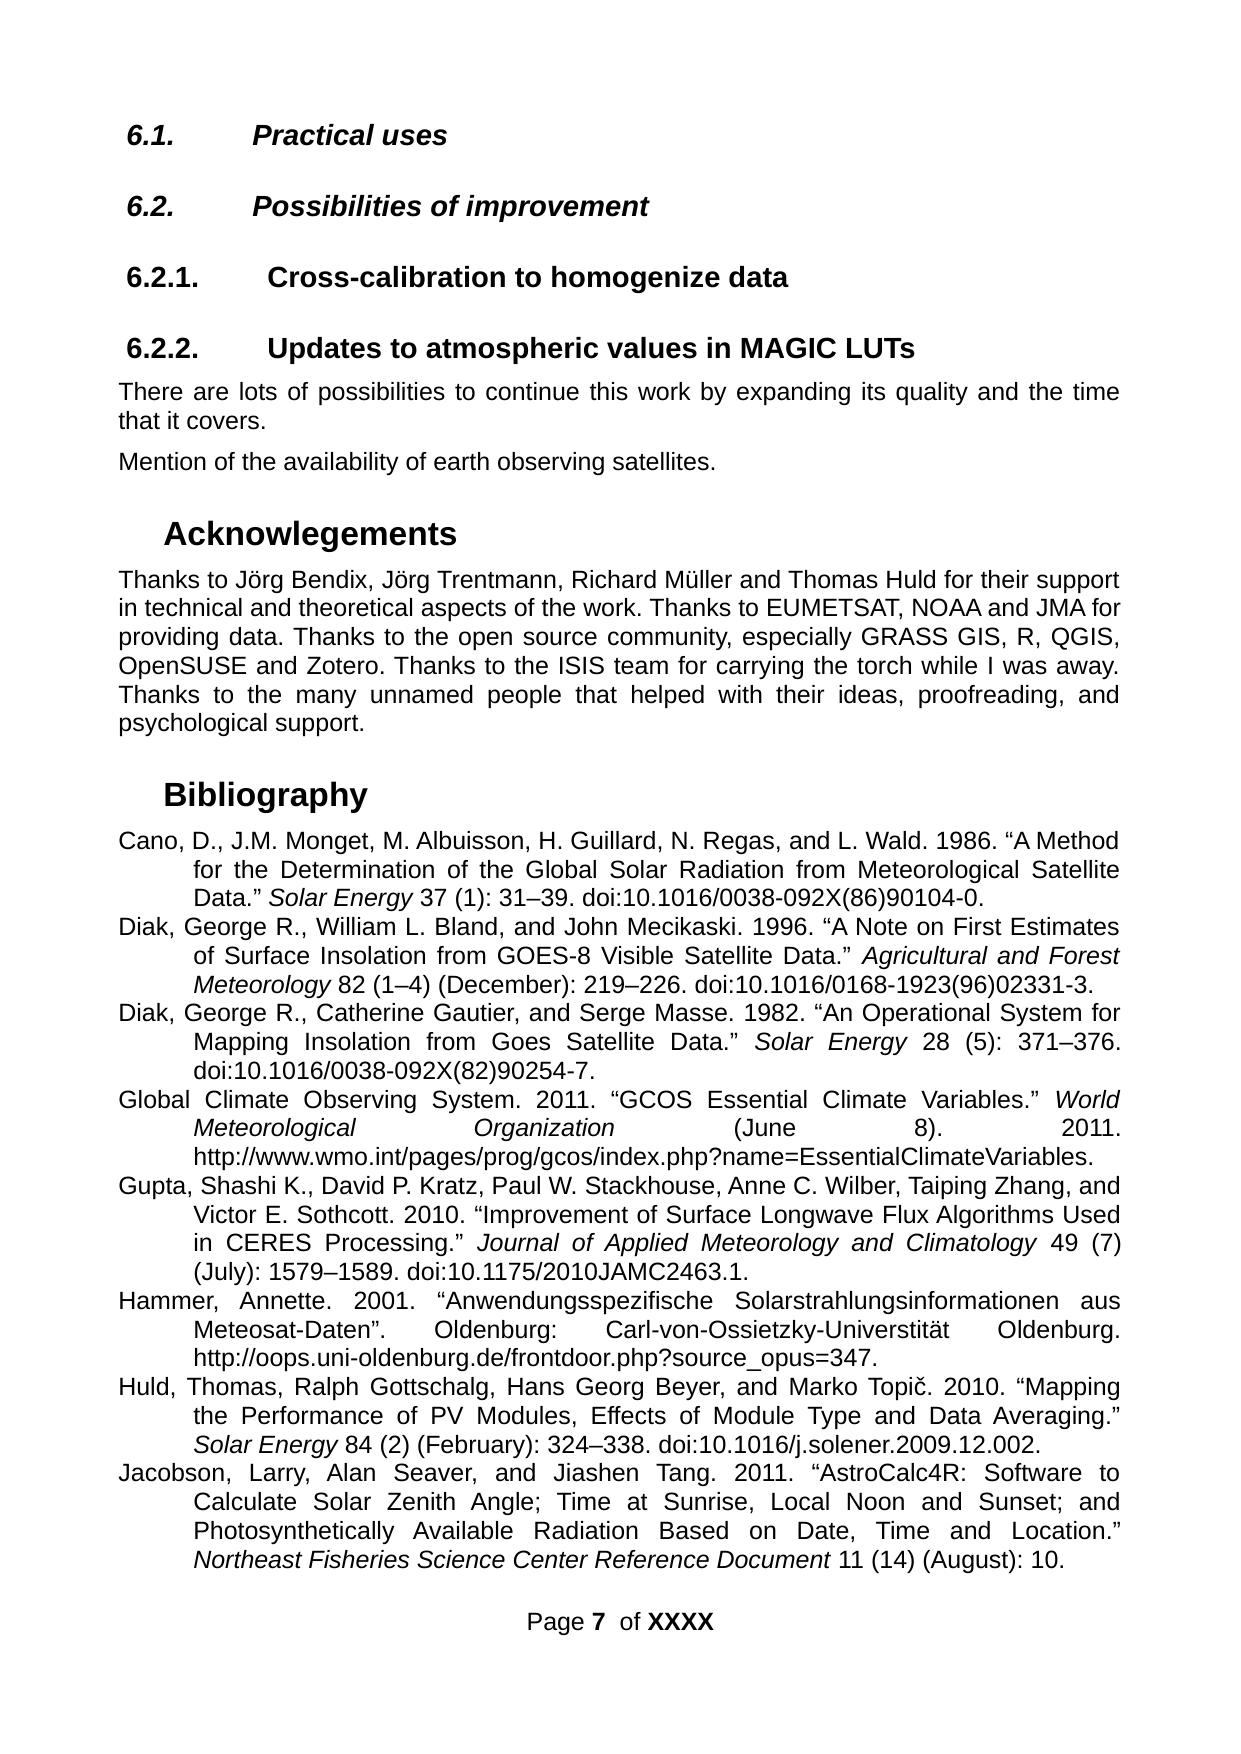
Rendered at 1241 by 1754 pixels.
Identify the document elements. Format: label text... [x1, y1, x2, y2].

subtitle Cross-calibration to homogenize data [118, 260, 1122, 294]
text Jacobson, Larry, Alan Seaver, and Jiashen Tang. 2011. “AstroCalc4R: Software to Calculate Solar Zenith Angle; Time at Sunrise, Local Noon and Sunset; and Photosynthetically Available Radiation Based on Date, Time and Location.” Northeast Fisheries Science Center Reference Document 11 (14) (August): 10. [118, 1458, 1122, 1573]
text Huld, Thomas, Ralph Gottschalg, Hans Georg Beyer, and Marko Topič. 2010. “Mapping the Performance of PV Modules, Effects of Module Type and Data Averaging.” Solar Energy 84 (2) (February): 324–338. doi:10.1016/j.solener.2009.12.002. [118, 1372, 1122, 1458]
text Gupta, Shashi K., David P. Kratz, Paul W. Stackhouse, Anne C. Wilber, Taiping Zhang, and Victor E. Sothcott. 2010. “Improvement of Surface Longwave Flux Algorithms Used in CERES Processing.” Journal of Applied Meteorology and Climatology 49 (7) (July): 1579–1589. doi:10.1175/2010JAMC2463.1. [118, 1171, 1122, 1286]
subtitle Possibilities of improvement [118, 189, 1122, 223]
text Global Climate Observing System. 2011. “GCOS Essential Climate Variables.” World Meteorological Organization (June 8). 2011. http://www.wmo.int/pages/prog/gcos/index.php?name=EssentialClimateVariables. [118, 1084, 1122, 1171]
text Diak, George R., William L. Bland, and John Mecikaski. 1996. “A Note on First Estimates of Surface Insolation from GOES-8 Visible Satellite Data.” Agricultural and Forest Meteorology 82 (1–4) (December): 219–226. doi:10.1016/0168-1923(96)02331-3. [118, 912, 1122, 998]
subtitle Practical uses [118, 118, 1122, 152]
text Thanks to Jörg Bendix, Jörg Trentmann, Richard Müller and Thomas Huld for their support in technical and theoretical aspects of the work. Thanks to EUMETSAT, NOAA and JMA for providing data. Thanks to the open source community, especially GRASS GIS, R, QGIS, OpenSUSE and Zotero. Thanks to the ISIS team for carrying the torch while I was away. Thanks to the many unnamed people that helped with their ideas, proofreading, and psychological support. [118, 565, 1122, 737]
subtitle Acknowlegements [118, 513, 1122, 552]
text Mention of the availability of earth observing satellites. [118, 447, 1122, 476]
subtitle Bibliography [118, 775, 1122, 813]
text There are lots of possibilities to continue this work by expanding its quality and the time that it covers. [118, 377, 1122, 435]
text Hammer, Annette. 2001. “Anwendungsspezifische Solarstrahlungsinformationen aus Meteosat-Daten”. Oldenburg: Carl-von-Ossietzky-Universtität Oldenburg. http://oops.uni-oldenburg.de/frontdoor.php?source_opus=347. [118, 1286, 1122, 1372]
subtitle Updates to atmospheric values in MAGIC LUTs [118, 331, 1122, 365]
text Cano, D., J.M. Monget, M. Albuisson, H. Guillard, N. Regas, and L. Wald. 1986. “A Method for the Determination of the Global Solar Radiation from Meteorological Satellite Data.” Solar Energy 37 (1): 31–39. doi:10.1016/0038-092X(86)90104-0. [118, 826, 1122, 912]
text Diak, George R., Catherine Gautier, and Serge Masse. 1982. “An Operational System for Mapping Insolation from Goes Satellite Data.” Solar Energy 28 (5): 371–376. doi:10.1016/0038-092X(82)90254-7. [118, 998, 1122, 1084]
